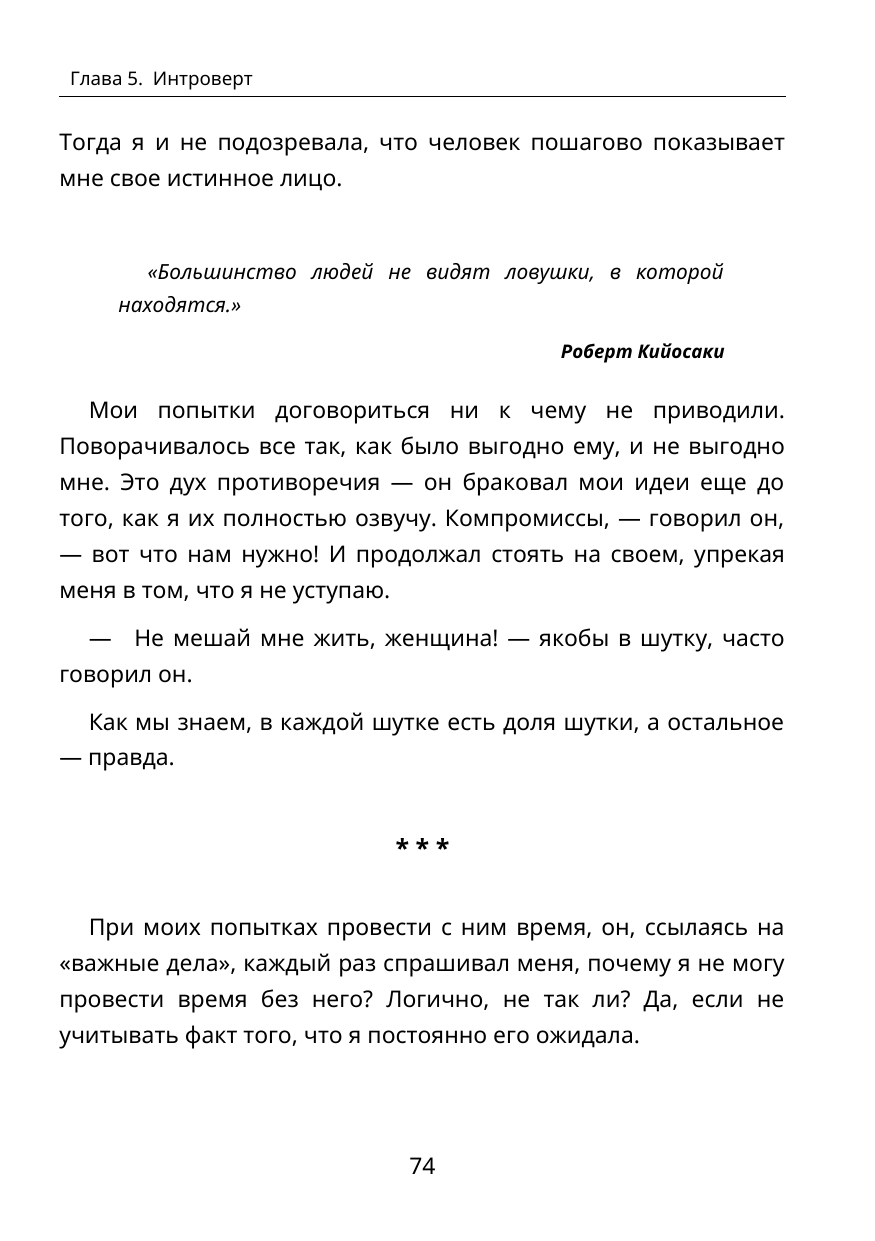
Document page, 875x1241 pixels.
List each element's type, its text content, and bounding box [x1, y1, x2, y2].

list Не мешай мне жить, женщина! — якобы в шутку, часто говорил он. [59, 622, 786, 689]
text Мои попытки договориться ни к чему не приводили. Поворачивалось все так, как было выгодно ему, и не выгодно мне. Это дух противоречия — он браковал мои идеи еще до того, как я их полностью озвучу. Компромиссы, — говорил он, — вот что нам нужно! И продолжал стоять на своем, упрекая меня в том, что я не уступаю. [59, 394, 786, 605]
text Роберт Кийосаки [118, 334, 726, 364]
text «Большинство людей не видят ловушки, в которой находятся.» [118, 257, 727, 318]
subtitle * * * [59, 830, 786, 864]
text Тогда я и не подозревала, что человек пошагово показывает мне свое истинное лицо. [59, 126, 786, 193]
text При моих попытках провести с ним время, он, ссылаясь на «важные дела», каждый раз спрашивал меня, почему я не могу провести время без него? Логично, не так ли? Да, если не учитывать факт того, что я постоянно его ожидала. [59, 911, 786, 1050]
text Как мы знаем, в каждой шутке есть доля шутки, а остальное — правда. [59, 705, 786, 773]
